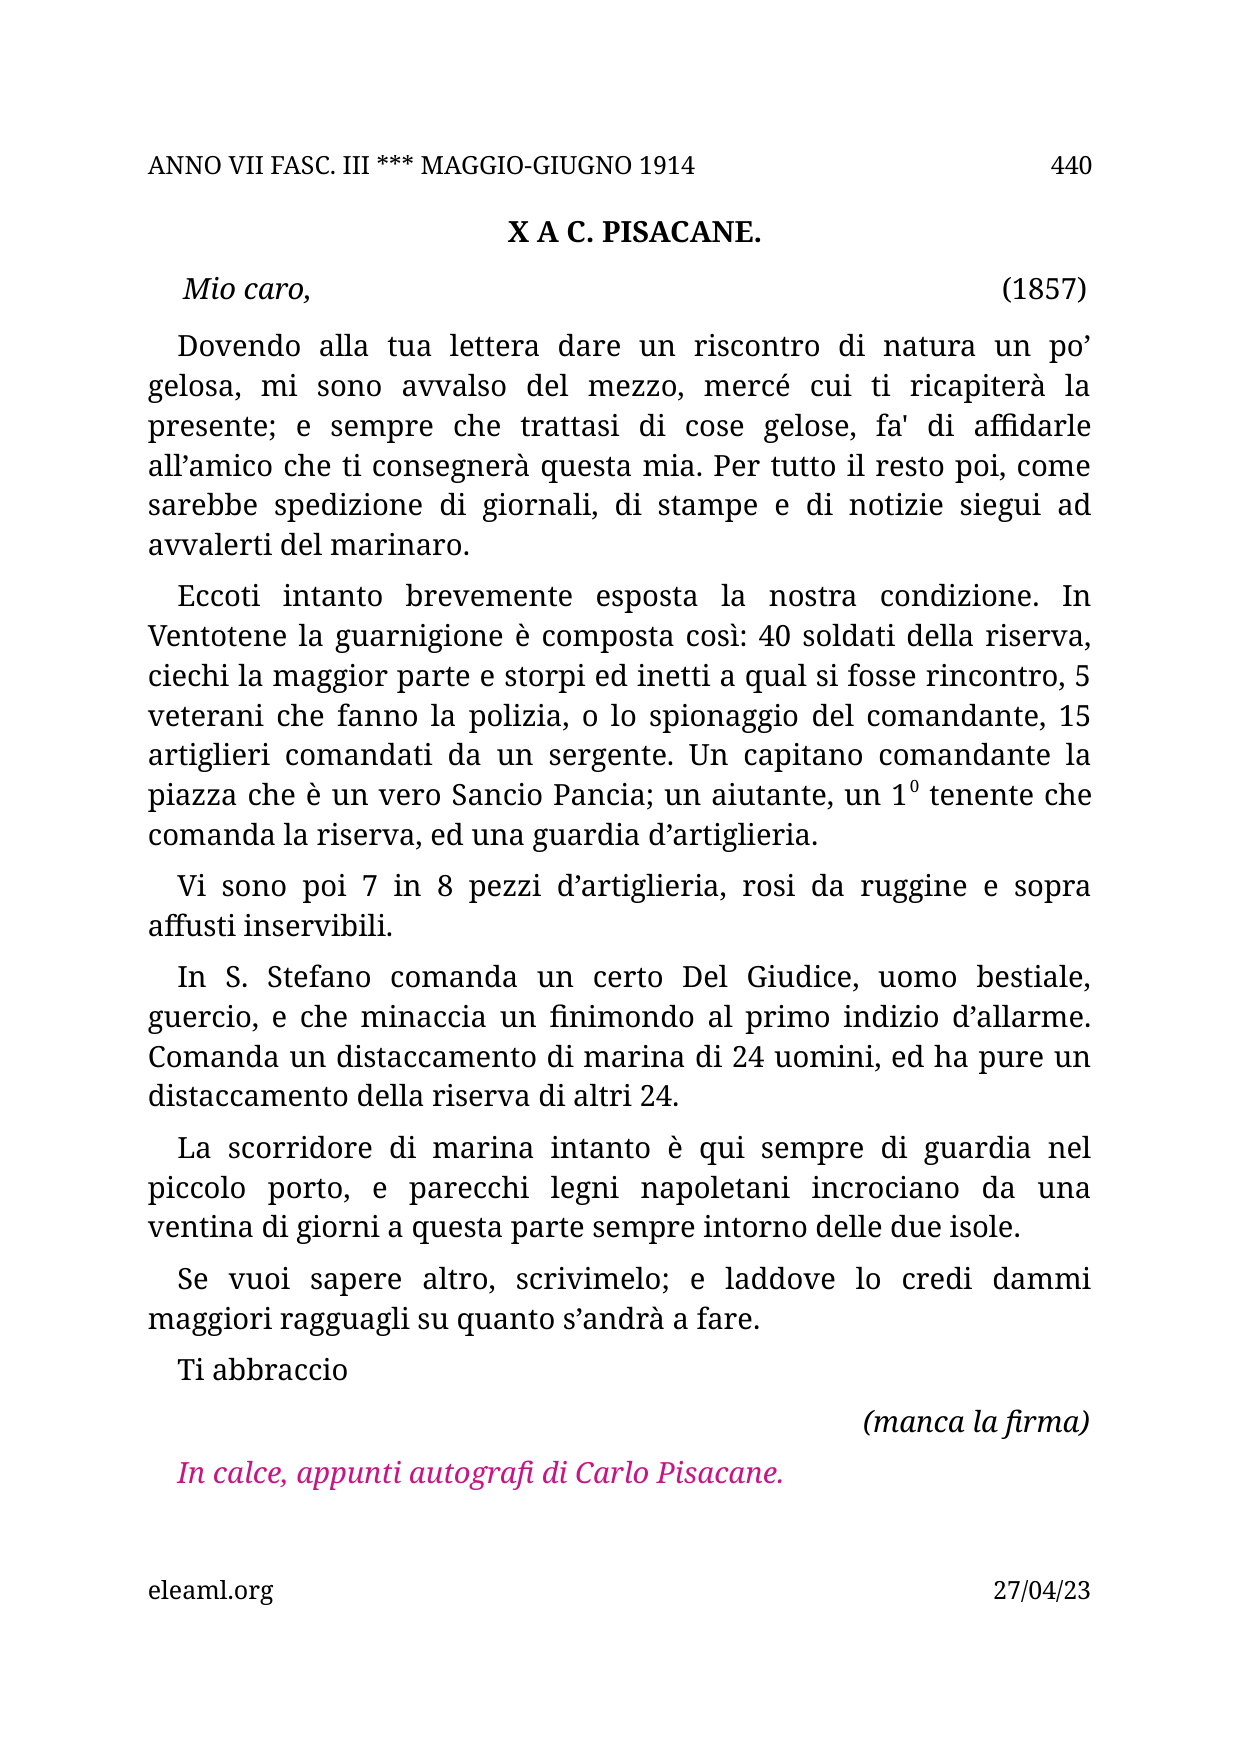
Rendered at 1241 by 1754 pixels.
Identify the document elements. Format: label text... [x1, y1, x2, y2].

subtitle X A C. PISACANE. [148, 211, 1093, 251]
table_header Mio caro, [148, 257, 620, 320]
text Se vuoi sapere altro, scrivimelo; e laddove lo credi dammi maggiori ragguagli su quanto s’andrà a fare. [148, 1258, 1093, 1338]
text Eccoti intanto brevemente esposta la nostra condizione. In Ventotene la guarnigione è composta così: 40 soldati della riserva, ciechi la maggior parte e storpi ed inetti a qual si fosse rincontro, 5 veterani che fanno la polizia, o lo spionaggio del comandante, 15 artiglieri comandati da un sergente. Un capitano comandante la piazza che è un vero Sancio Pancia; un aiutante, un 10 tenente che comanda la riserva, ed una guardia d’artiglieria. [148, 576, 1093, 853]
text (manca la firma) [148, 1401, 1093, 1441]
text In calce, appunti autografi di Carlo Pisacane. [148, 1453, 1093, 1492]
table_header (1857) [620, 257, 1093, 320]
text Dovendo alla tua lettera dare un riscontro di natura un po’ gelosa, mi sono avvalso del mezzo, mercé cui ti ricapiterà la presente; e sempre che trattasi di cose gelose, fa' di affidarle all’amico che ti consegnerà questa mia. Per tutto il resto poi, come sarebbe spedizione di giornali, di stampe e di notizie siegui ad avvalerti del marinaro. [148, 326, 1093, 564]
text Ti abbraccio [148, 1349, 1093, 1389]
text In S. Stefano comanda un certo Del Giudice, uomo bestiale, guercio, e che minaccia un finimondo al primo indizio d’allarme. Comanda un distaccamento di marina di 24 uomini, ed ha pure un distaccamento della riserva di altri 24. [148, 957, 1093, 1115]
text Vi sono poi 7 in 8 pezzi d’artiglieria, rosi da ruggine e sopra affusti inservibili. [148, 865, 1093, 945]
text La scorridore di marina intanto è qui sempre di guardia nel piccolo porto, e parecchi legni napoletani incrociano da una ventina di giorni a questa parte sempre intorno delle due isole. [148, 1127, 1093, 1246]
